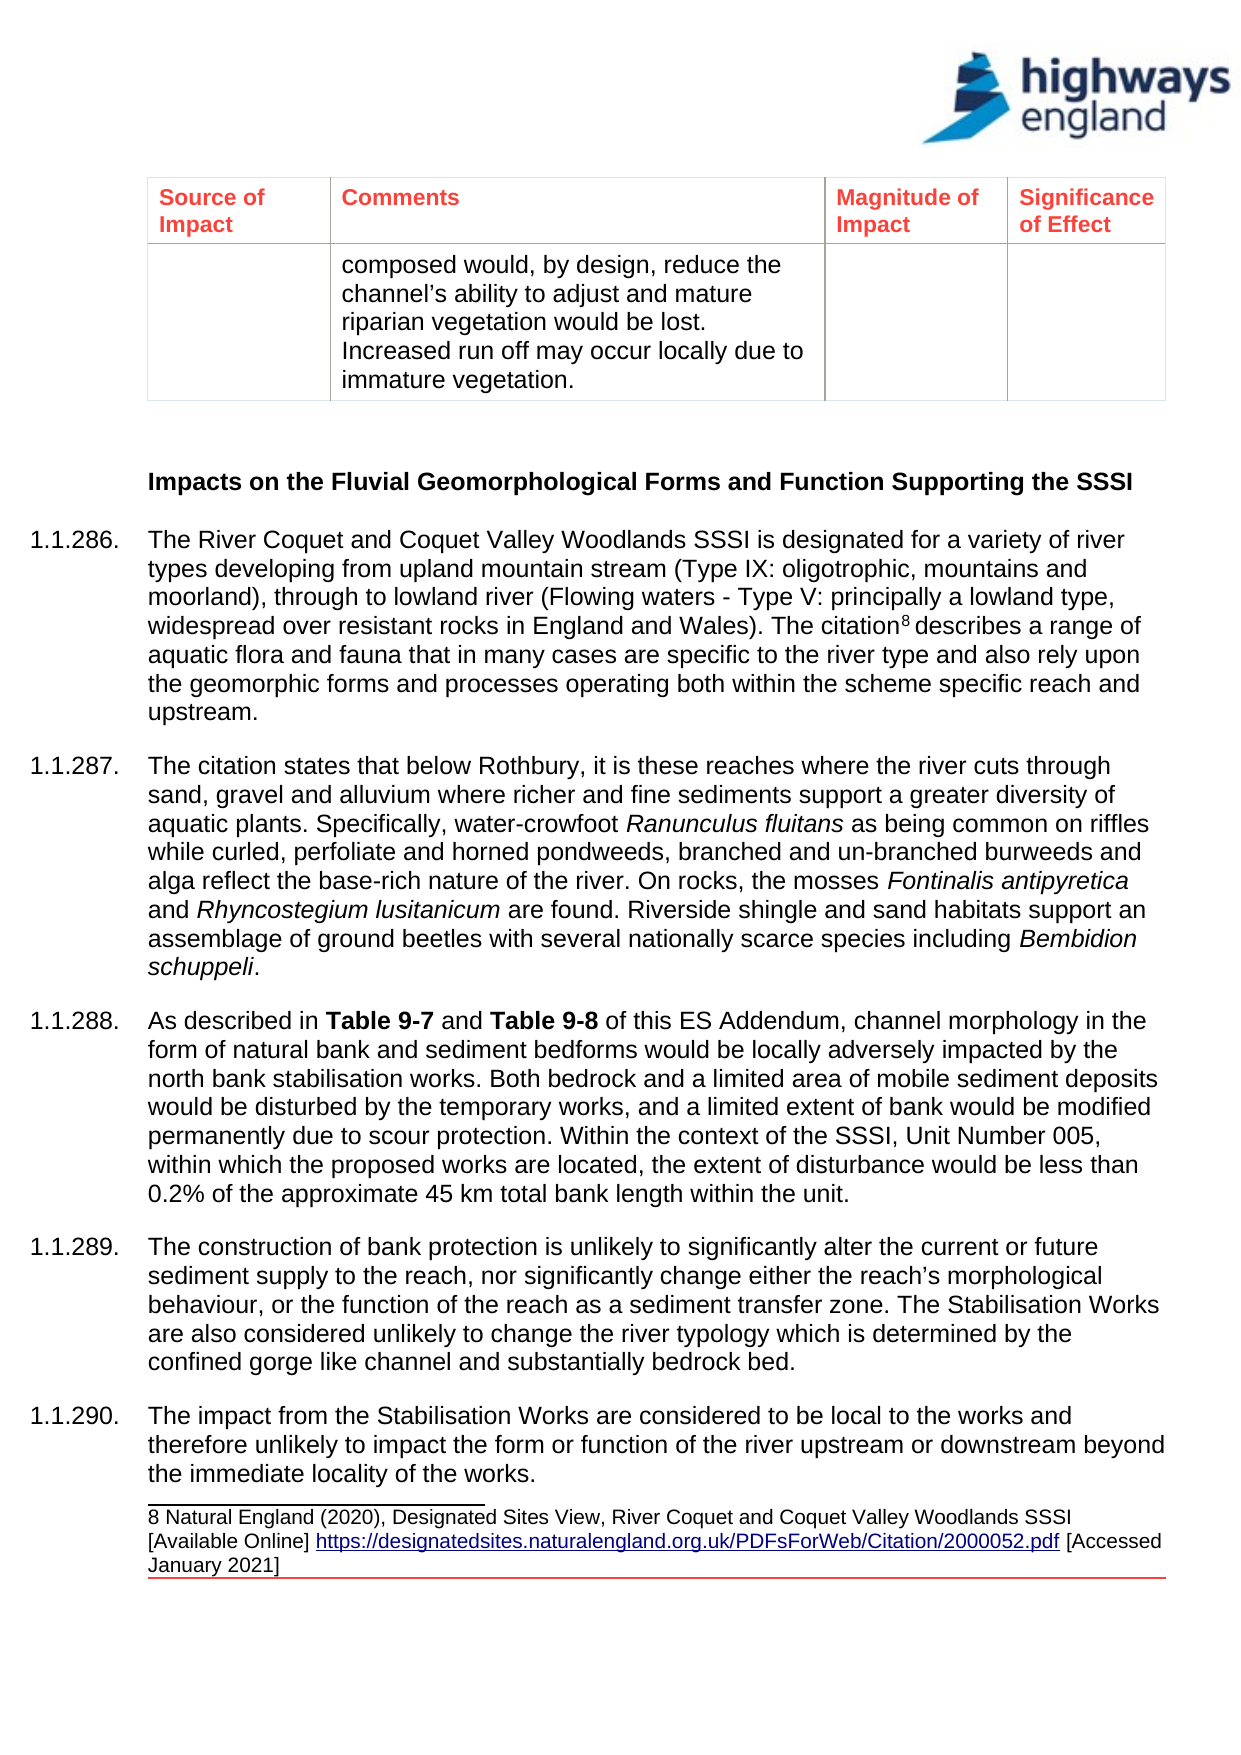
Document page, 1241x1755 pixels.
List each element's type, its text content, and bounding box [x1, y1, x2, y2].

table_cell [148, 244, 330, 399]
list The River Coquet and Coquet Valley Woodlands SSSI is designated for a variety of river types developing from upland mountain stream (Type IX: oligotrophic, mountains and moorland), through to lowland river (Flowing waters - Type V: principally a lowland type, widespread over resistant rocks in England and Wales). The citation describes a range of aquatic flora and fauna that in many cases are specific to the river type and also rely upon the geomorphic forms and processes operating both within the scheme specific reach and upstream. [29, 525, 1166, 726]
table_cell [1008, 244, 1165, 399]
table_header Significance of Effect [1008, 178, 1165, 243]
list As described in Table 9-7 and Table 9-8 of this ES Addendum, channel morphology in the form of natural bank and sediment bedforms would be locally adversely impacted by the north bank stabilisation works. Both bedrock and a limited area of mobile sediment deposits would be disturbed by the temporary works, and a limited extent of bank would be modified permanently due to scour protection. Within the context of the SSSI, Unit Number 005, within which the proposed works are located, the extent of disturbance would be less than 0.2% of the approximate 45 km total bank length within the unit. [29, 1006, 1166, 1207]
table_cell composed would, by design, reduce the channel’s ability to adjust and mature riparian vegetation would be lost. Increased run off may occur locally due to immature vegetation. [331, 244, 824, 399]
table_header Source of Impact [148, 178, 330, 243]
list The impact from the Stabilisation Works are considered to be local to the works and therefore unlikely to impact the form or function of the river upstream or downstream beyond the immediate locality of the works. [29, 1401, 1166, 1487]
list Natural England (2020), Designated Sites View, River Coquet and Coquet Valley Woodlands SSSI [Available Online] https://designatedsites.naturalengland.org.uk/PDFsForWeb/Citation/2000052.pdf [Accessed January 2021] [148, 1505, 1166, 1577]
table_header Comments [331, 178, 824, 243]
table_cell [826, 244, 1007, 399]
table_header Magnitude of Impact [826, 178, 1007, 243]
list The construction of bank protection is unlikely to significantly alter the current or future sediment supply to the reach, nor significantly change either the reach’s morphological behaviour, or the function of the reach as a sediment transfer zone. The Stabilisation Works are also considered unlikely to change the river typology which is determined by the confined gorge like channel and substantially bedrock bed. [29, 1232, 1166, 1376]
subtitle Impacts on the Fluvial Geomorphological Forms and Function Supporting the SSSI [148, 467, 1166, 496]
list The citation states that below Rothbury, it is these reaches where the river cuts through sand, gravel and alluvium where richer and fine sediments support a greater diversity of aquatic plants. Specifically, water-crowfoot Ranunculus fluitans as being common on riffles while curled, perfoliate and horned pondweeds, branched and un-branched burweeds and alga reflect the base-rich nature of the river. On rocks, the mosses Fontinalis antipyretica and Rhyncostegium lusitanicum are found. Riverside shingle and sand habitats support an assemblage of ground beetles with several nationally scarce species including Bembidion schuppeli. [29, 751, 1166, 981]
